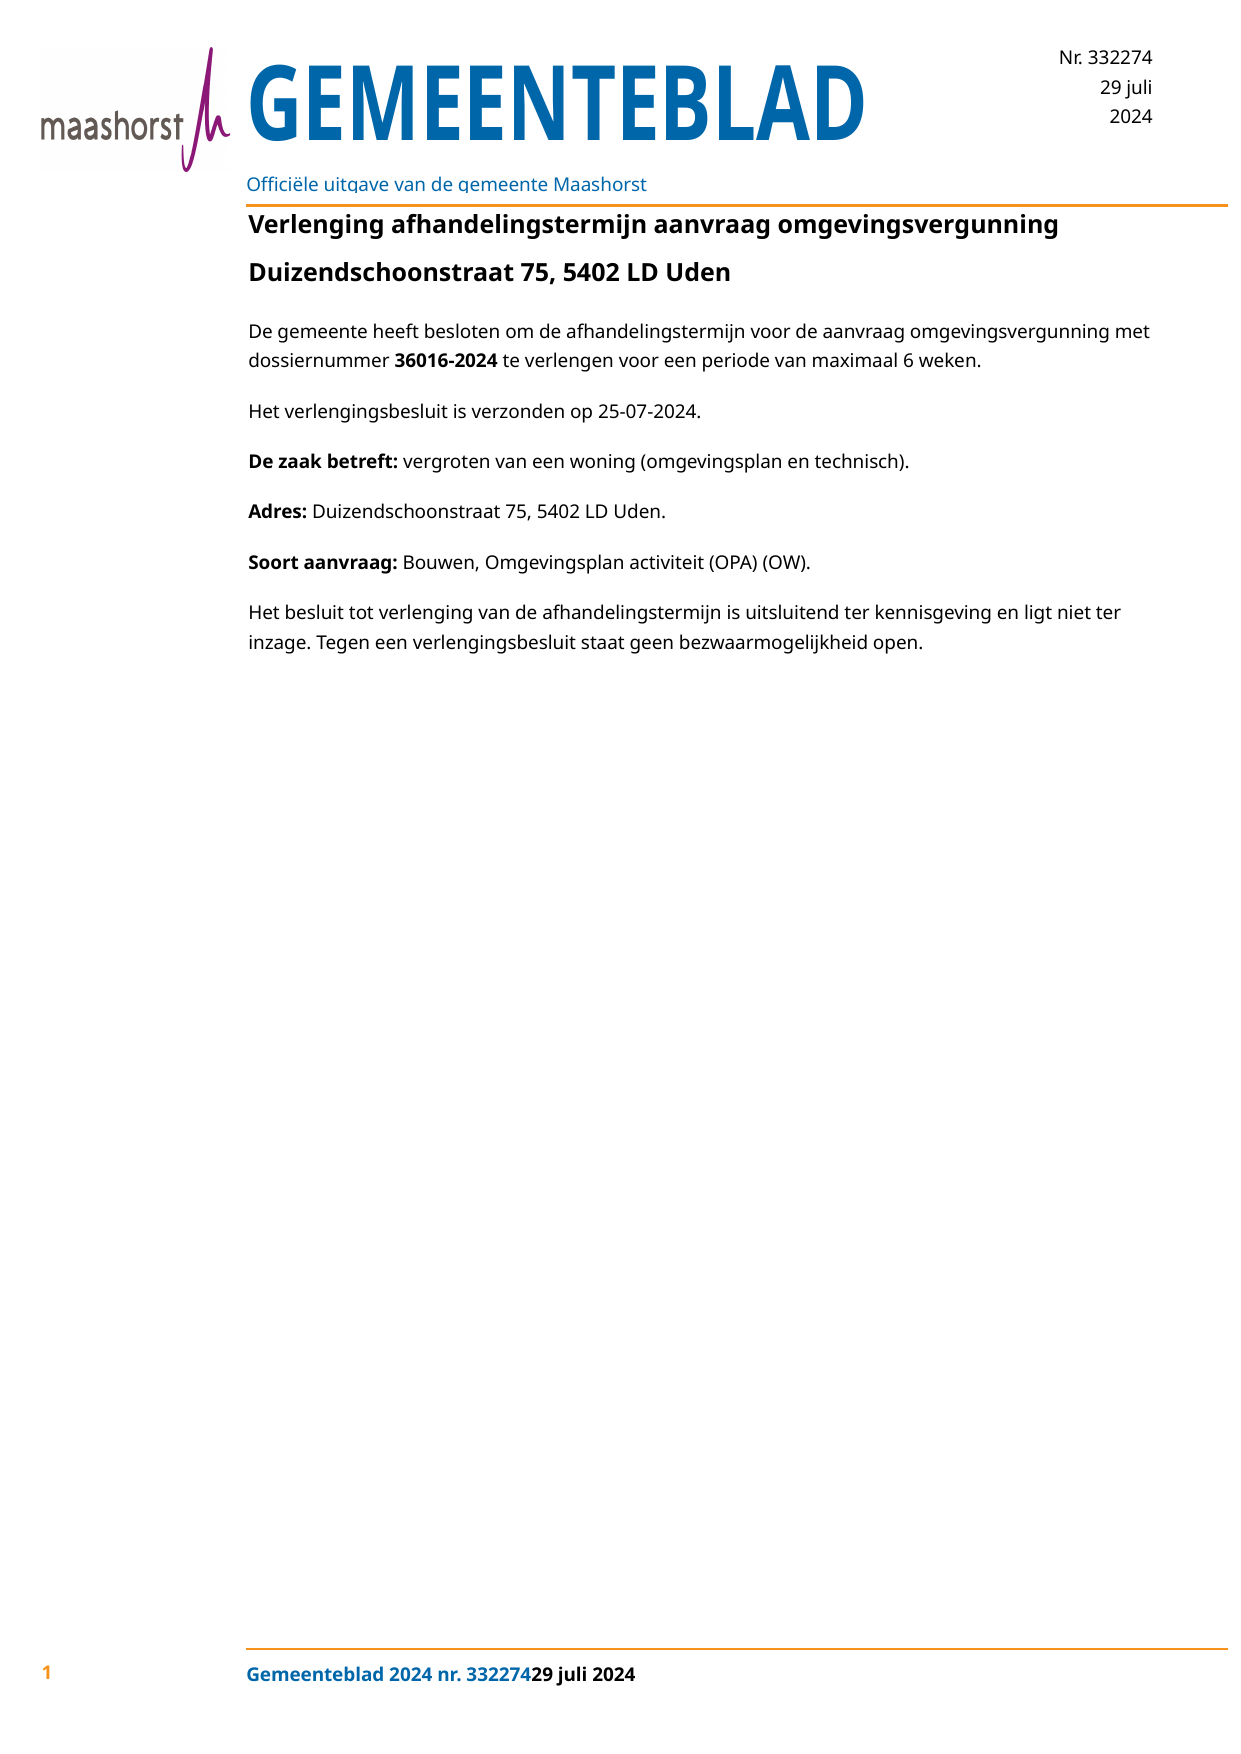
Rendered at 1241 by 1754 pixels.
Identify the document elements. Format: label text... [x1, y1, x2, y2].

text De gemeente heeft besloten om de afhandelingstermijn voor de aanvraag omgevingsvergunning met dossiernummer 36016-2024 te verlengen voor een periode van maximaal 6 weken. [248, 318, 1152, 373]
picture [41, 47, 231, 172]
text De zaak betreft: vergroten van een woning (omgevingsplan en technisch). [248, 448, 1152, 474]
text Verlenging afhandelingstermijn aanvraag omgevingsvergunning Duizendschoonstraat 75, 5402 LD Uden [248, 207, 1152, 288]
text Adres: Duizendschoonstraat 75, 5402 LD Uden. [248, 499, 1152, 524]
text Het besluit tot verlenging van de afhandelingstermijn is uitsluitend ter kennisgeving en ligt niet ter inzage. Tegen een verlengingsbesluit staat geen bezwaarmogelijkheid open. [248, 599, 1152, 655]
text Soort aanvraag: Bouwen, Omgevingsplan activiteit (OPA) (OW). [248, 549, 1152, 575]
text Het verlengingsbesluit is verzonden op 25-07-2024. [248, 398, 1152, 424]
